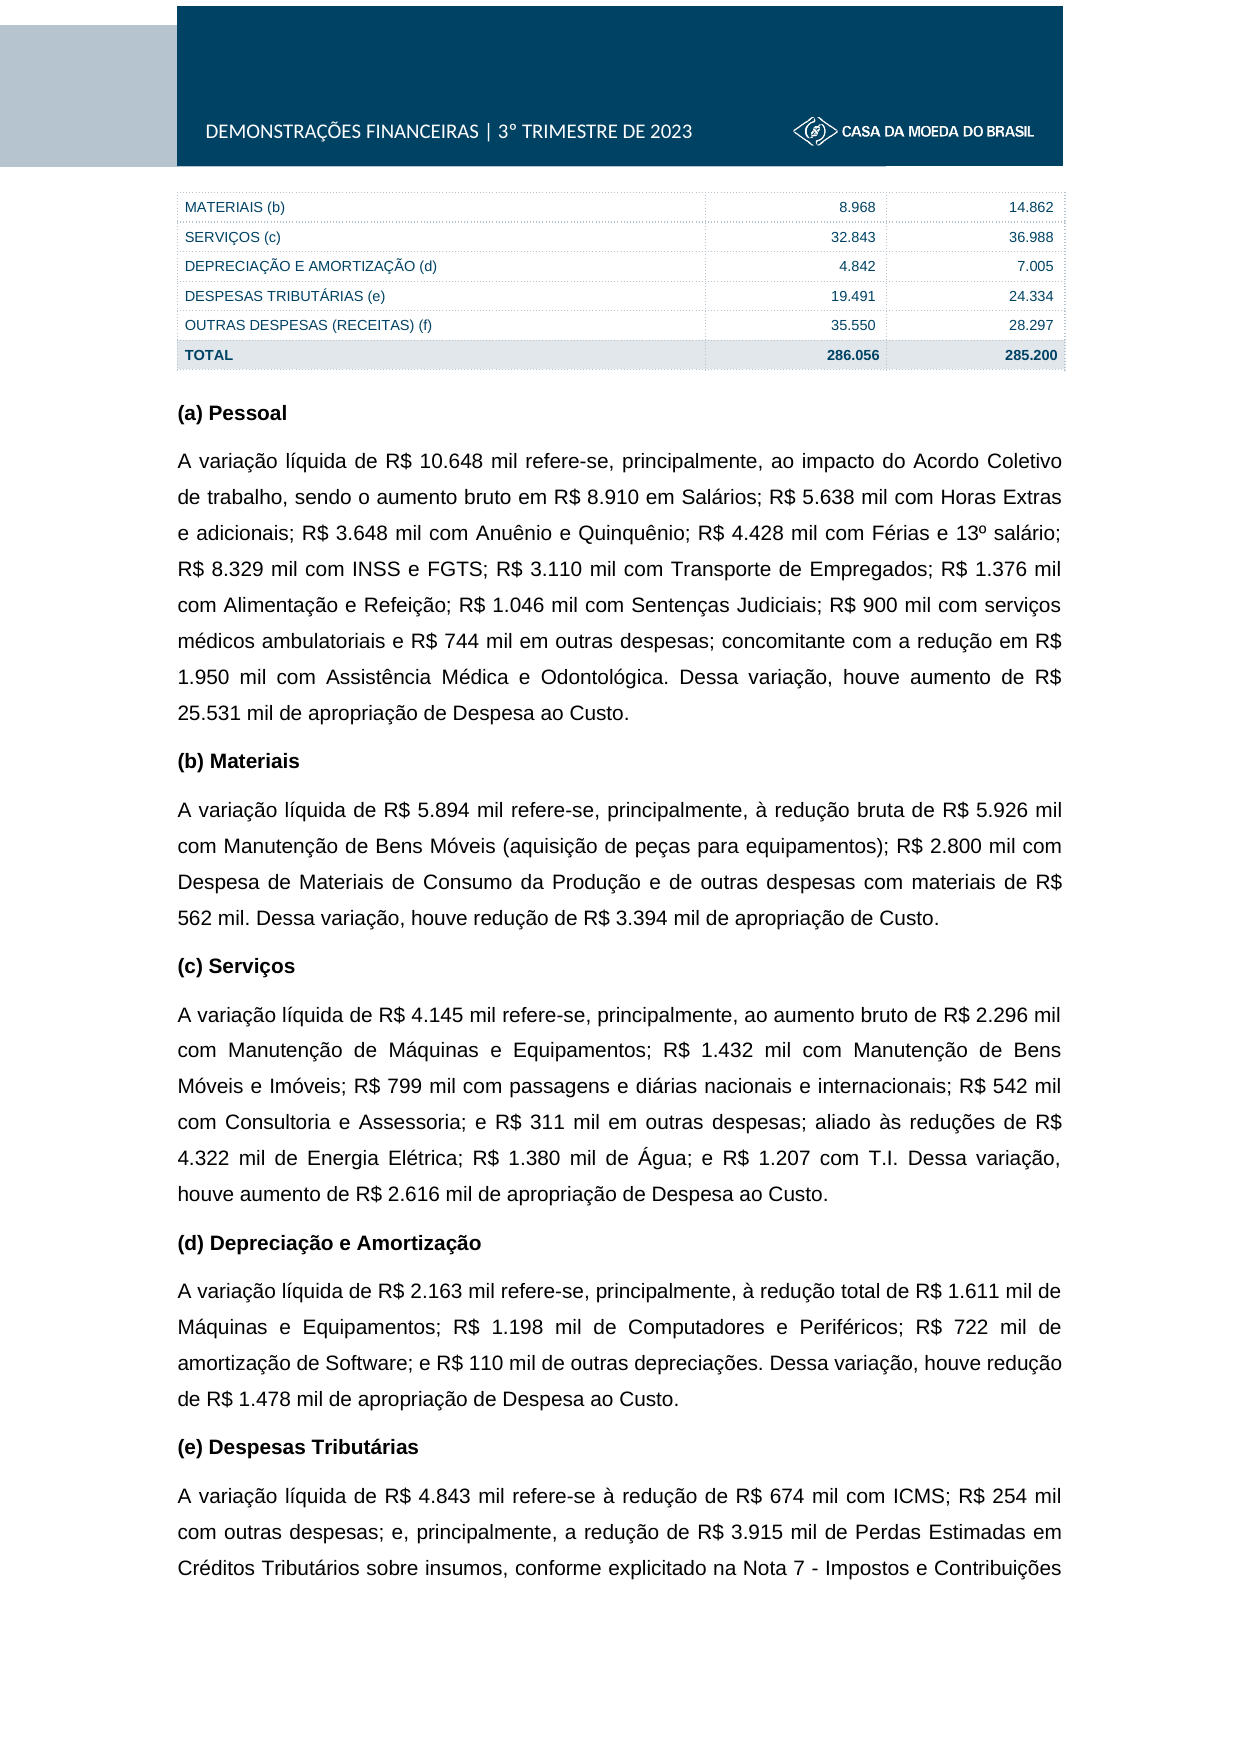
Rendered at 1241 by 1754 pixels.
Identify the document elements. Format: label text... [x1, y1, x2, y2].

text A variação líquida de R$ 5.894 mil refere-se, principalmente, à redução bruta de R$ 5.926 mil com Manutenção de Bens Móveis (aquisição de peças para equipamentos); R$ 2.800 mil com Despesa de Materiais de Consumo da Produção e de outras despesas com materiais de R$ 562 mil. Dessa variação, houve redução de R$ 3.394 mil de apropriação de Custo. [177, 798, 1063, 929]
text (b) Materiais [177, 749, 1063, 773]
table_cell MATERIAIS (b) [177, 192, 705, 221]
table_cell OUTRAS DESPESAS (RECEITAS) (f) [177, 310, 705, 340]
table_cell 286.056 [705, 340, 887, 369]
text (c) Serviços [177, 954, 1063, 978]
table_cell 24.334 [887, 281, 1065, 310]
text A variação líquida de R$ 10.648 mil refere-se, principalmente, ao impacto do Acordo Coletivo de trabalho, sendo o aumento bruto em R$ 8.910 em Salários; R$ 5.638 mil com Horas Extras e adicionais; R$ 3.648 mil com Anuênio e Quinquênio; R$ 4.428 mil com Férias e 13º salário; R$ 8.329 mil com INSS e FGTS; R$ 3.110 mil com Transporte de Empregados; R$ 1.376 mil com Alimentação e Refeição; R$ 1.046 mil com Sentenças Judiciais; R$ 900 mil com serviços médicos ambulatoriais e R$ 744 mil em outras despesas; concomitante com a redução em R$ 1.950 mil com Assistência Médica e Odontológica. Dessa variação, houve aumento de R$ 25.531 mil de apropriação de Despesa ao Custo. [177, 449, 1063, 725]
table_cell 14.862 [887, 192, 1065, 221]
table_cell 19.491 [705, 281, 887, 310]
table_cell 36.988 [887, 221, 1065, 251]
table_cell 35.550 [705, 310, 887, 340]
table_cell 28.297 [887, 310, 1065, 340]
text A variação líquida de R$ 4.145 mil refere-se, principalmente, ao aumento bruto de R$ 2.296 mil com Manutenção de Máquinas e Equipamentos; R$ 1.432 mil com Manutenção de Bens Móveis e Imóveis; R$ 799 mil com passagens e diárias nacionais e internacionais; R$ 542 mil com Consultoria e Assessoria; e R$ 311 mil em outras despesas; aliado às reduções de R$ 4.322 mil de Energia Elétrica; R$ 1.380 mil de Água; e R$ 1.207 com T.I. Dessa variação, houve aumento de R$ 2.616 mil de apropriação de Despesa ao Custo. [177, 1002, 1063, 1206]
table_cell 4.842 [705, 251, 887, 281]
text A variação líquida de R$ 2.163 mil refere-se, principalmente, à redução total de R$ 1.611 mil de Máquinas e Equipamentos; R$ 1.198 mil de Computadores e Periféricos; R$ 722 mil de amortização de Software; e R$ 110 mil de outras depreciações. Dessa variação, houve redução de R$ 1.478 mil de apropriação de Despesa ao Custo. [177, 1279, 1063, 1411]
text (e) Despesas Tributárias [177, 1435, 1063, 1459]
text (d) Depreciação e Amortização [177, 1231, 1063, 1254]
table_cell DESPESAS TRIBUTÁRIAS (e) [177, 281, 705, 310]
table_cell 285.200 [887, 340, 1065, 369]
table_cell TOTAL [177, 340, 705, 369]
table_cell DEPRECIAÇÃO E AMORTIZAÇÃO (d) [177, 251, 705, 281]
table_cell 7.005 [887, 251, 1065, 281]
table_cell SERVIÇOS (c) [177, 221, 705, 251]
table_cell 8.968 [705, 192, 887, 221]
text A variação líquida de R$ 4.843 mil refere-se à redução de R$ 674 mil com ICMS; R$ 254 mil com outras despesas; e, principalmente, a redução de R$ 3.915 mil de Perdas Estimadas em Créditos Tributários sobre insumos, conforme explicitado na Nota 7 - Impostos e Contribuições [177, 1484, 1063, 1579]
table_cell 32.843 [705, 221, 887, 251]
text (a) Pessoal [177, 401, 1063, 425]
